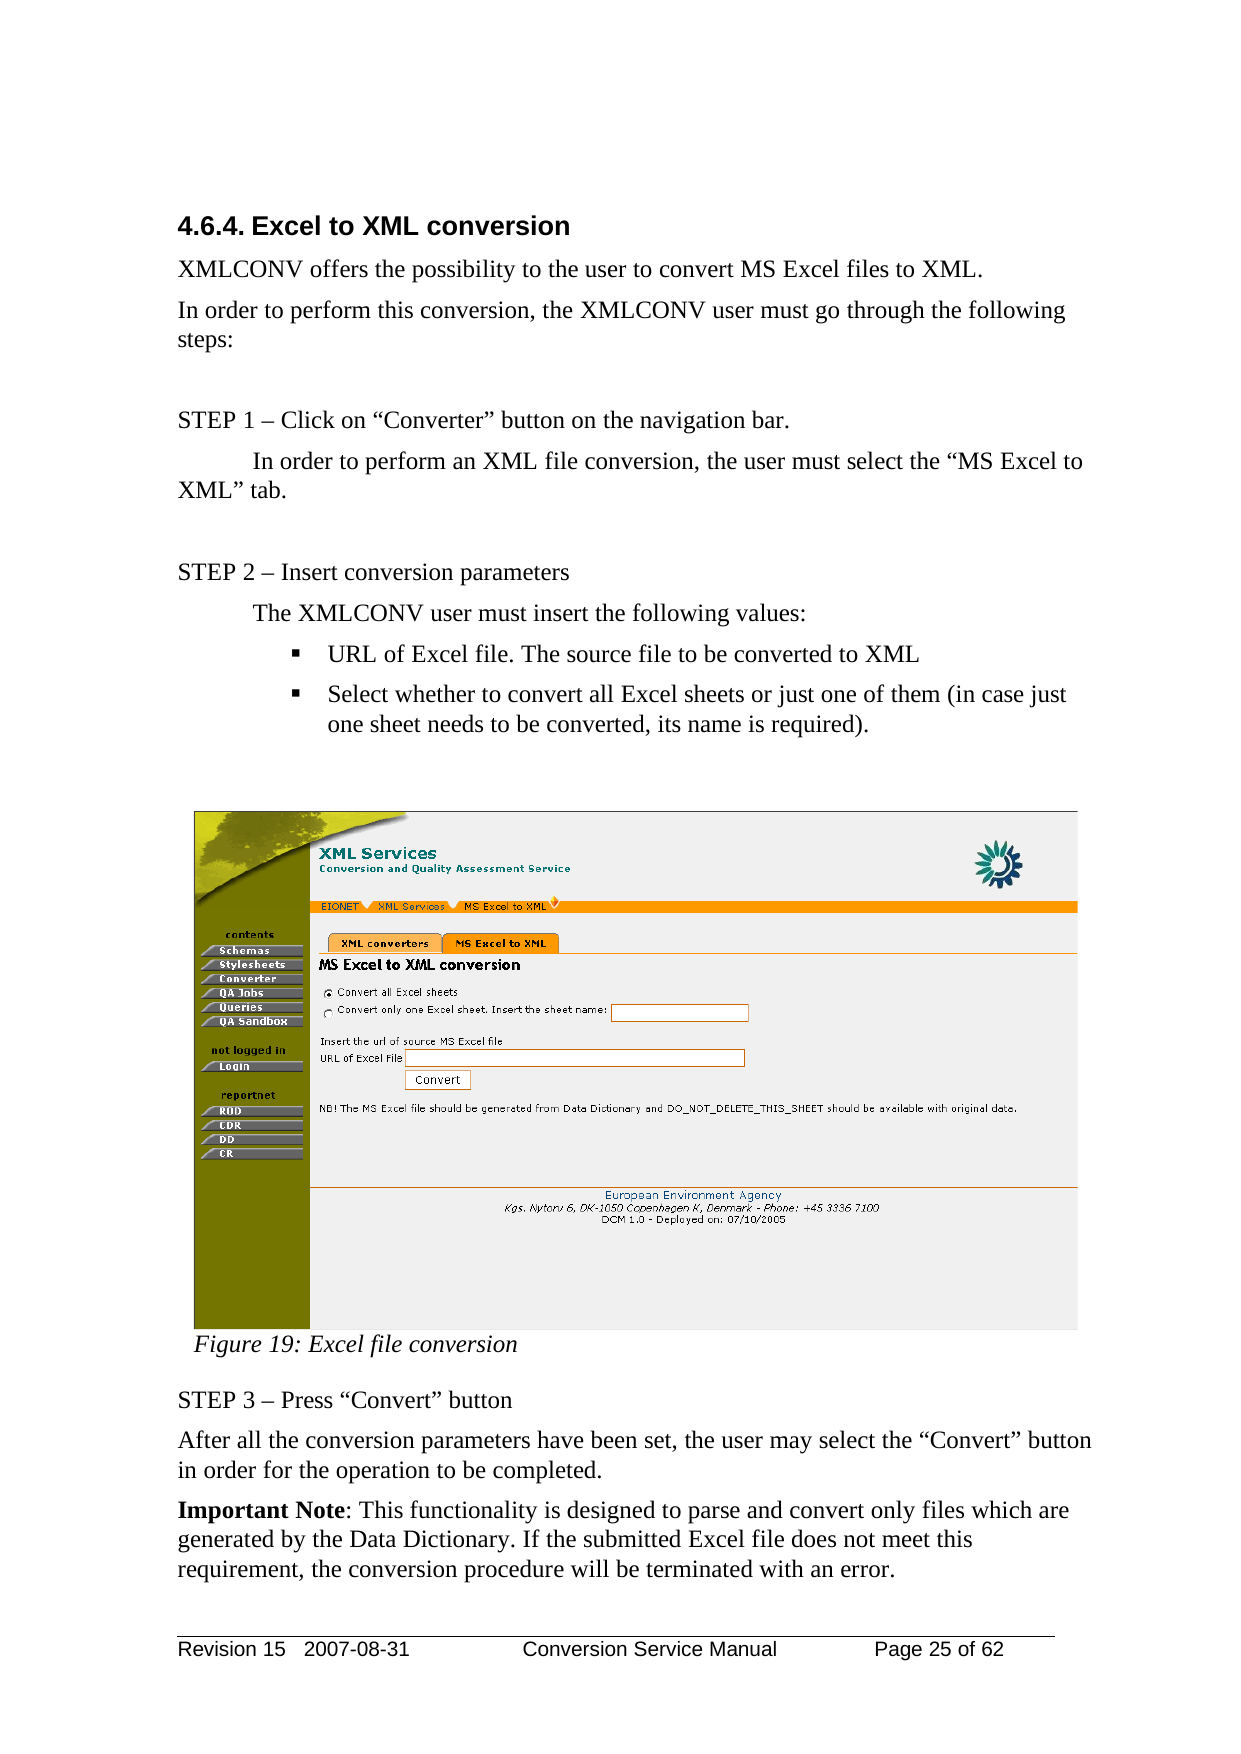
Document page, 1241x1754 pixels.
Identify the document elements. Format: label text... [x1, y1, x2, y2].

text XMLCONV offers the possibility to the user to convert MS Excel files to XML. [177, 254, 1092, 283]
text Important Note: This functionality is designed to parse and convert only files which are generated by the Data Dictionary. If the submitted Excel file does not meet this requirement, the conversion procedure will be terminated with an error. [177, 1495, 1092, 1582]
text In order to perform an XML file conversion, the user must select the “MS Excel to XML” tab. [177, 446, 1092, 504]
list URL of Excel file. The source file to be converted to XML [290, 638, 1092, 668]
text Figure 19: Excel file conversion [194, 1330, 1077, 1358]
picture [193, 811, 1078, 1330]
text The XMLCONV user must insert the following values: [177, 598, 1092, 627]
text After all the conversion parameters have been set, the user may select the “Convert” button in order for the operation to be completed. [177, 1425, 1092, 1483]
text In order to perform this conversion, the XMLCONV user must go through the following steps: [177, 294, 1092, 353]
text STEP 1 – Click on “Converter” button on the navigation bar. [177, 405, 1092, 434]
text STEP 2 – Insert conversion parameters [177, 557, 1092, 586]
list Select whether to convert all Excel sheets or just one of them (in case just one sheet needs to be converted, its name is required). [290, 679, 1092, 737]
subtitle Excel to XML conversion [177, 210, 1092, 241]
text STEP 3 – Press “Convert” button [177, 1384, 1092, 1414]
